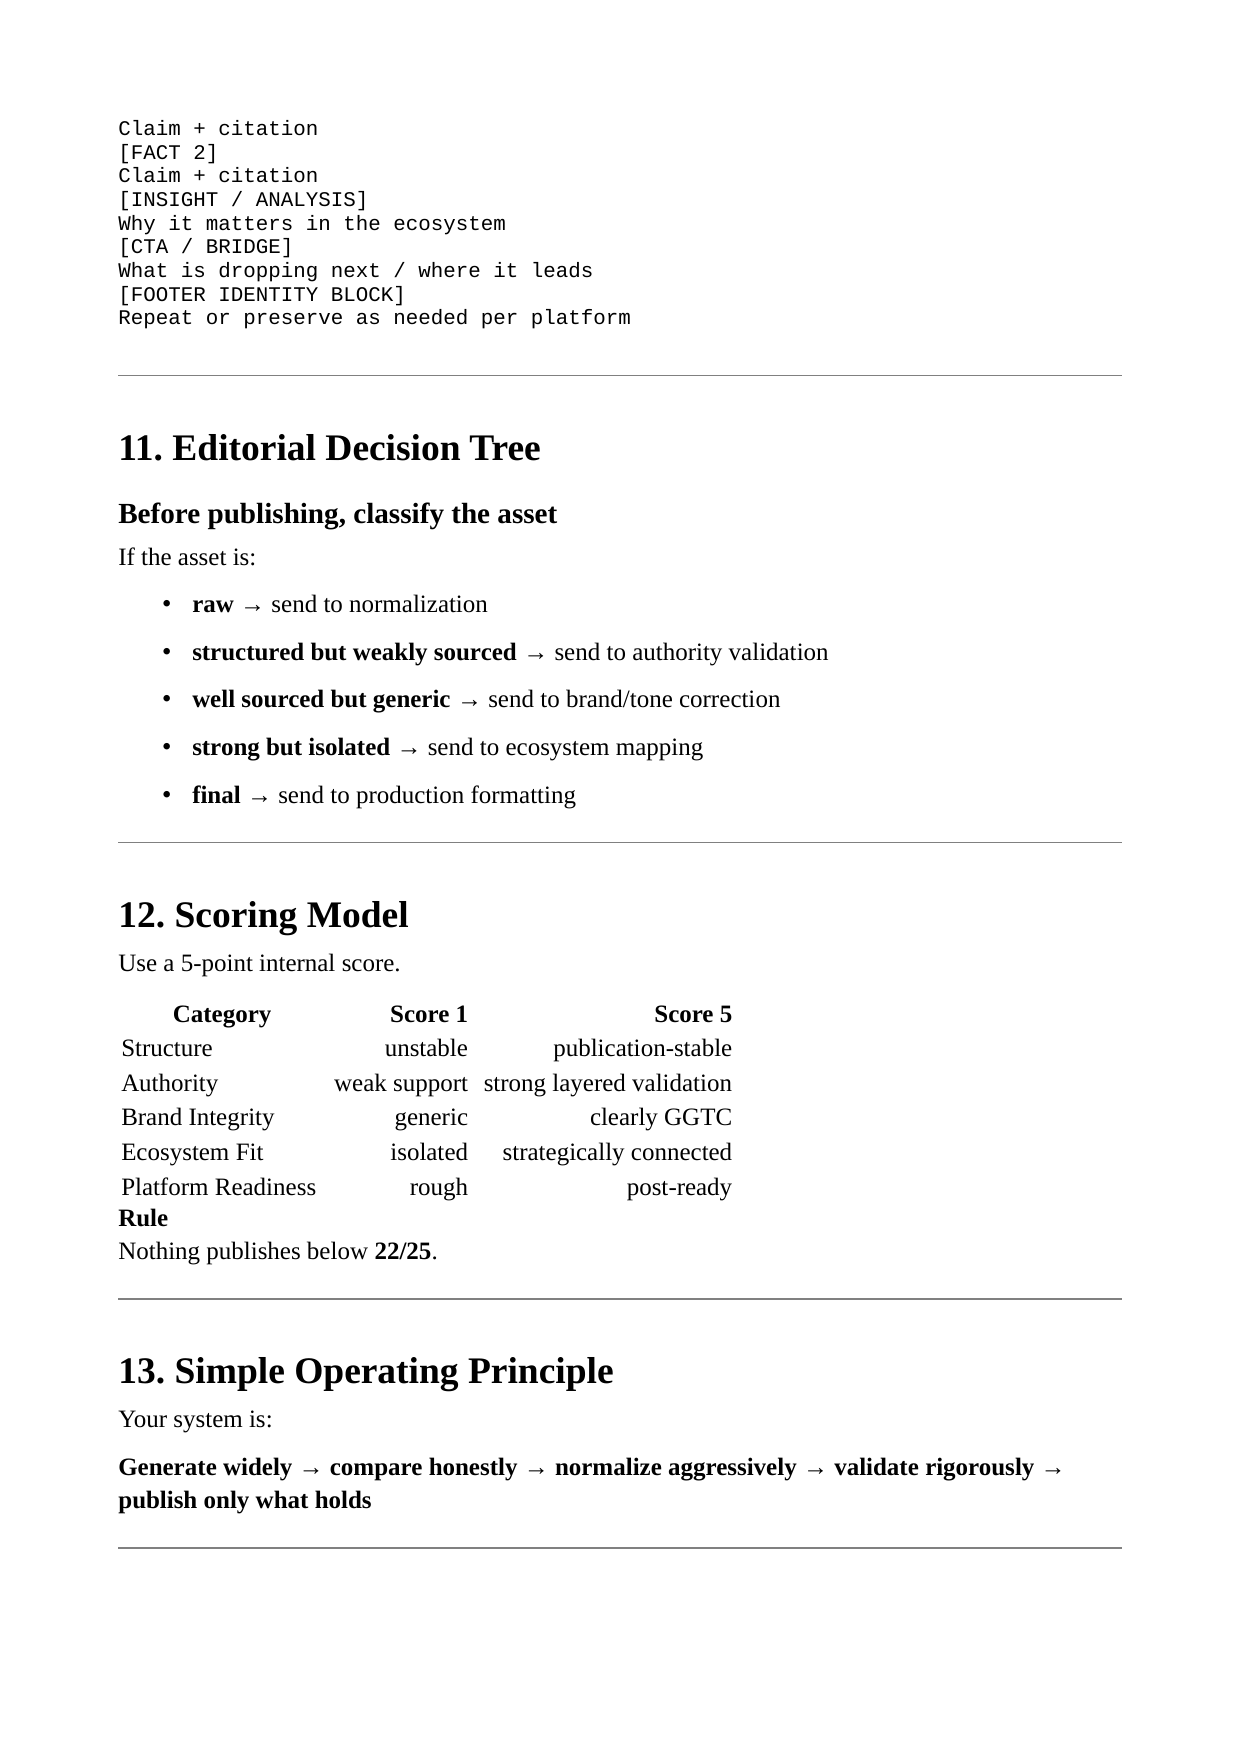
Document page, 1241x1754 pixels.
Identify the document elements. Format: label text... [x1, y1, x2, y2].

text Claim + citation [118, 165, 1122, 189]
table_cell rough [326, 1169, 471, 1203]
text [FOOTER IDENTITY BLOCK] [118, 284, 1122, 307]
table_cell clearly GGTC [471, 1100, 735, 1134]
text Your system is: [118, 1404, 1122, 1433]
subtitle 11. Editorial Decision Tree [118, 426, 1122, 469]
table_cell isolated [326, 1134, 471, 1169]
table_cell strong layered validation [471, 1065, 735, 1099]
text Generate widely → compare honestly → normalize aggressively → validate rigorously → publish only what holds [118, 1452, 1122, 1514]
text Use a 5-point internal score. [118, 948, 1122, 977]
table_cell generic [326, 1100, 471, 1134]
text Claim + citation [118, 118, 1122, 142]
list raw → send to normalization [162, 589, 1122, 618]
text [INSIGHT / ANALYSIS] [118, 189, 1122, 213]
table_cell Ecosystem Fit [118, 1134, 326, 1169]
text Repeat or preserve as needed per platform [118, 307, 1122, 331]
list structured but weakly sourced → send to authority validation [162, 637, 1122, 666]
table_cell weak support [326, 1065, 471, 1099]
subtitle 13. Simple Operating Principle [118, 1349, 1122, 1392]
text [FACT 2] [118, 142, 1122, 165]
table_cell Authority [118, 1065, 326, 1099]
table_header Category [118, 996, 326, 1030]
table_cell post-ready [471, 1169, 735, 1203]
text What is dropping next / where it leads [118, 260, 1122, 284]
table_cell Platform Readiness [118, 1169, 326, 1203]
text [CTA / BRIDGE] [118, 236, 1122, 260]
table_header Score 5 [471, 996, 735, 1030]
subtitle 12. Scoring Model [118, 892, 1122, 936]
table_cell unstable [326, 1030, 471, 1065]
table_cell Brand Integrity [118, 1100, 326, 1134]
text Rule Nothing publishes below 22/25. [118, 1203, 1122, 1265]
list well sourced but generic → send to brand/tone correction [162, 684, 1122, 713]
table_cell strategically connected [471, 1134, 735, 1169]
list final → send to production formatting [162, 780, 1122, 808]
table_cell Structure [118, 1030, 326, 1065]
text Why it matters in the ecosystem [118, 213, 1122, 236]
list strong but isolated → send to ecosystem mapping [162, 732, 1122, 761]
table_header Score 1 [326, 996, 471, 1030]
text If the asset is: [118, 542, 1122, 571]
subtitle Before publishing, classify the asset [118, 496, 1122, 529]
table_cell publication-stable [471, 1030, 735, 1065]
